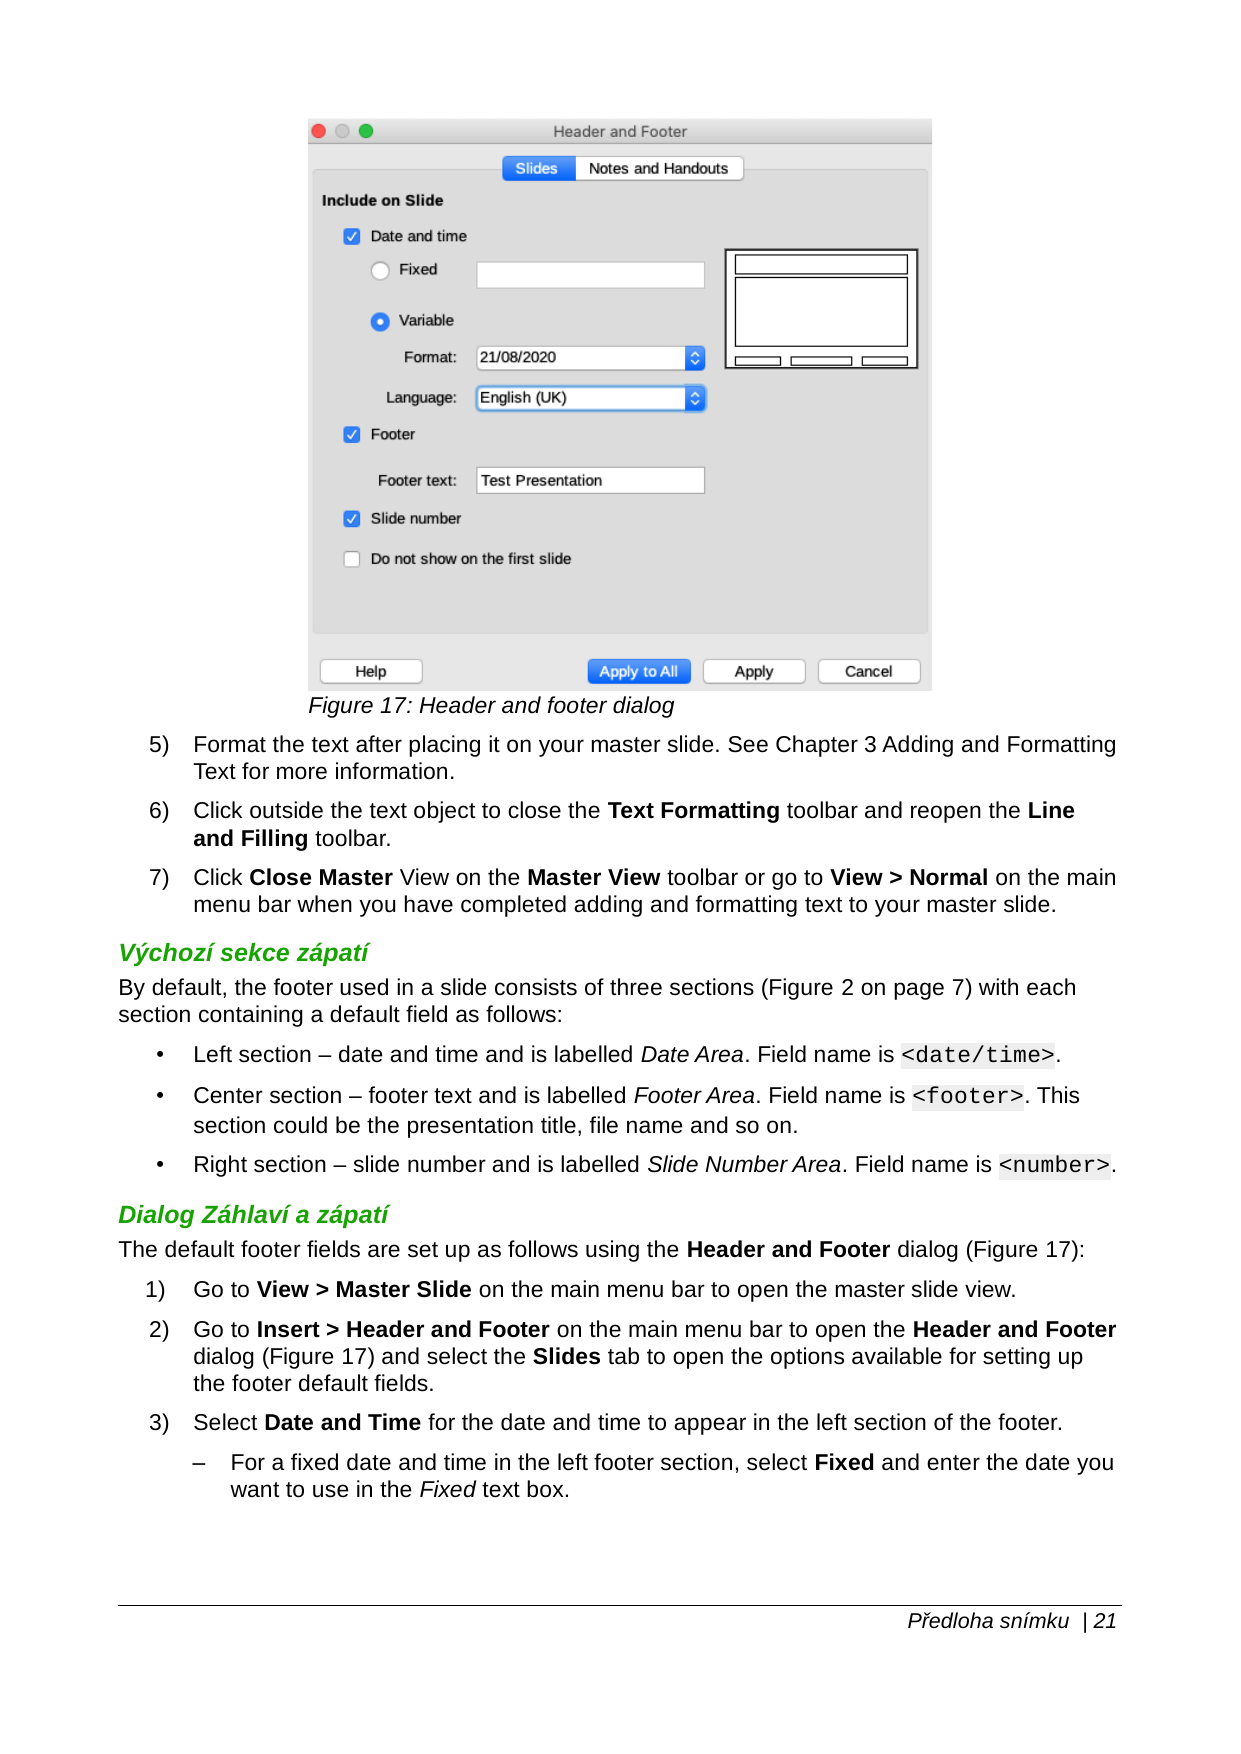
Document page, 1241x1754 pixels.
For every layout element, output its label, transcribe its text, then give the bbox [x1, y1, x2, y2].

list Select Date and Time for the date and time to appear in the left section of the footer. [169, 1409, 1122, 1436]
list Click Close Master View on the Master View toolbar or go to View > Normal on the main menu bar when you have completed adding and formatting text to your master slide. [169, 863, 1122, 918]
subtitle Dialog Záhlaví a zápatí [118, 1200, 1122, 1229]
text Figure 17: Header and footer dialog [308, 691, 932, 718]
list Format the text after placing it on your master slide. See Chapter 3 Adding and Formatting Text for more information. [169, 730, 1122, 784]
list Go to Insert > Header and Footer on the main menu bar to open the Header and Footer dialog (Figure 17) and select the Slides tab to open the options available for setting up the footer default fields. [169, 1315, 1122, 1396]
picture [308, 118, 933, 691]
list Left section – date and time and is labelled Date Area. Field name is <date/time>. [156, 1040, 1122, 1069]
text By default, the footer used in a slide consists of three sections (Figure 2 on page 7) with each section containing a default field as follows: [118, 973, 1122, 1028]
list For a fixed date and time in the left footer section, select Fixed and enter the date you want to use in the Fixed text box. [192, 1448, 1122, 1502]
list Right section – slide number and is labelled Slide Number Area. Field name is <number>. [156, 1151, 1122, 1180]
subtitle Výchozí sekce zápatí [118, 938, 1122, 967]
list Click outside the text object to close the Text Formatting toolbar and reopen the Line and Filling toolbar. [169, 797, 1122, 851]
list Center section – footer text and is labelled Footer Area. Field name is <footer>. This section could be the presentation title, file name and so on. [156, 1082, 1122, 1138]
list Go to View > Master Slide on the main menu bar to open the master slide view. [165, 1275, 1122, 1302]
text The default footer fields are set up as follows using the Header and Footer dialog (Figure 17): [118, 1236, 1122, 1263]
